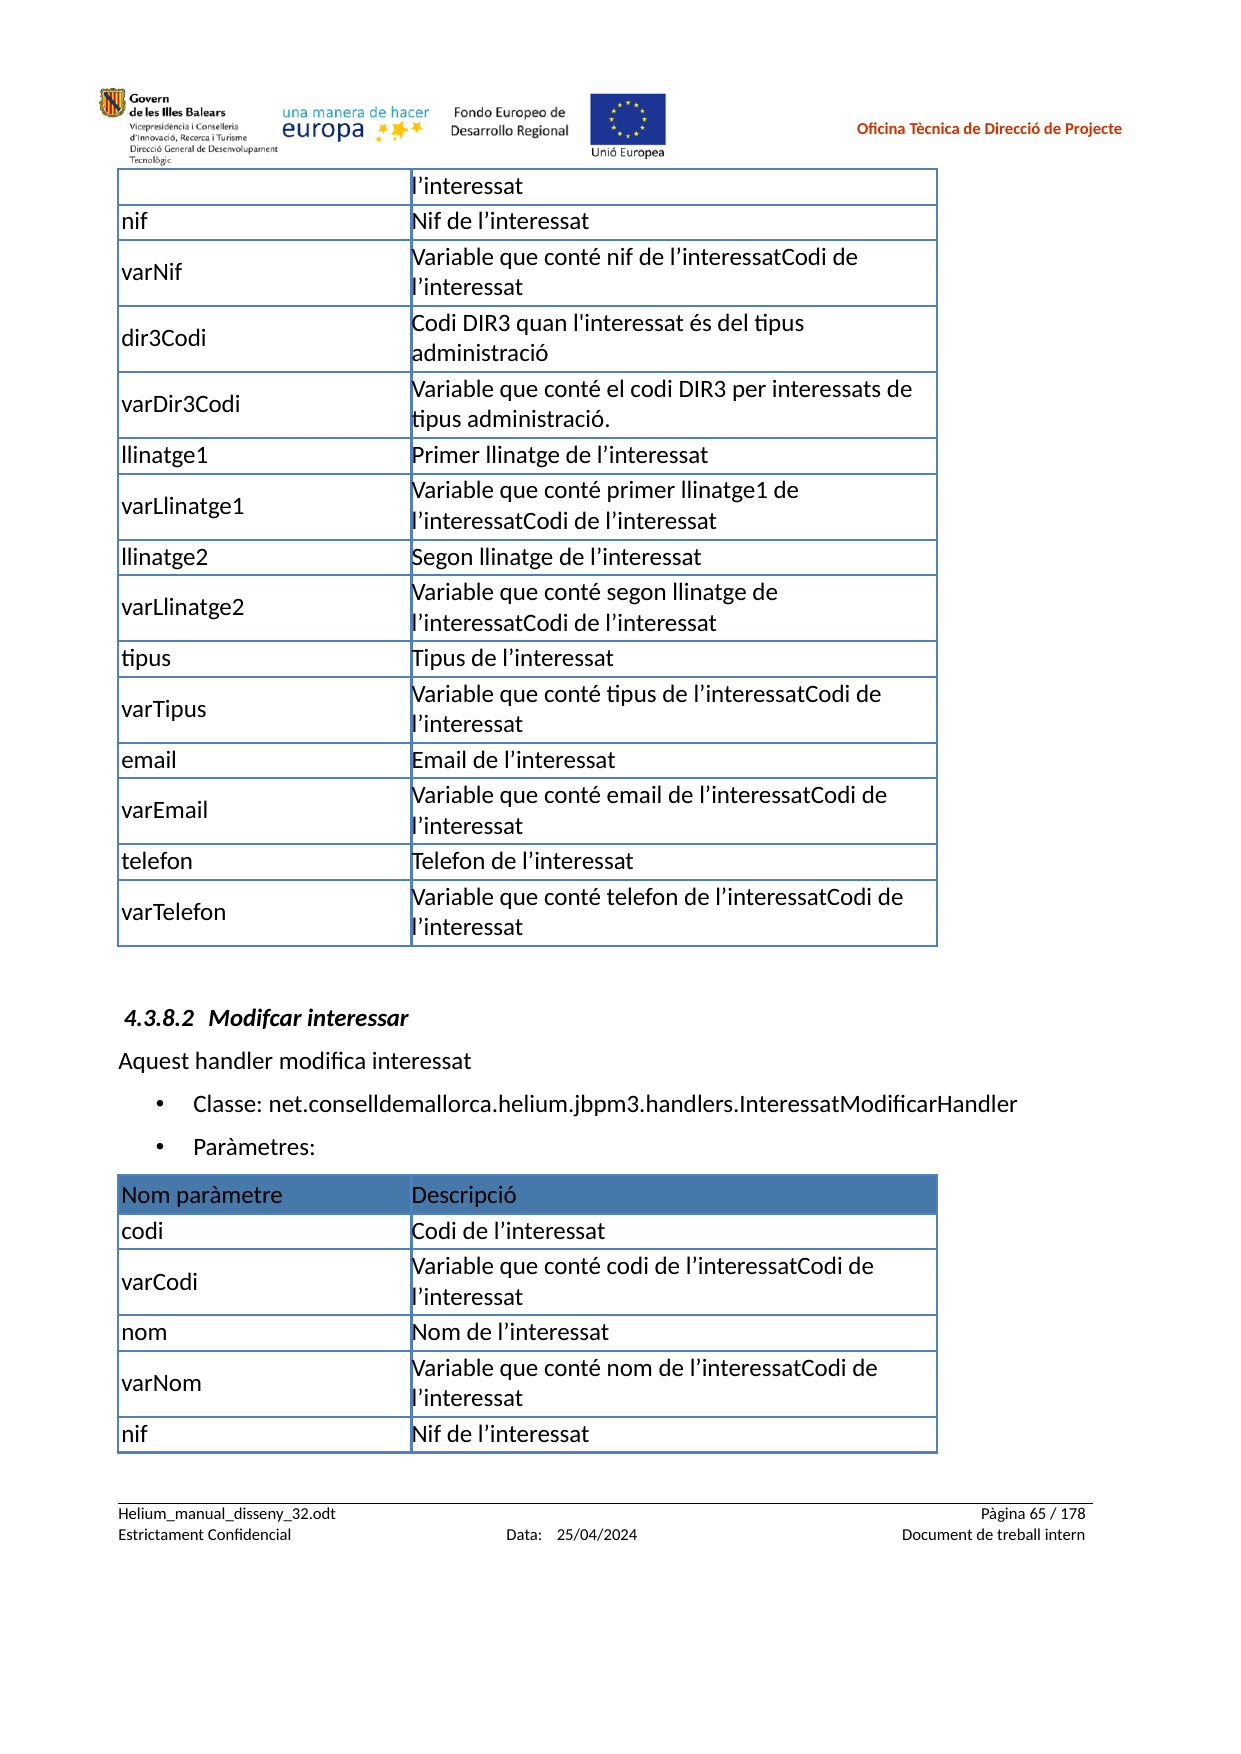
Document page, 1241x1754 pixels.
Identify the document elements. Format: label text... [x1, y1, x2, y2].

table_cell Variable que conté el codi DIR3 per interessats de tipus administració. [413, 373, 936, 437]
table_cell Variable que conté nif de l’interessatCodi de l’interessat [413, 241, 936, 305]
subtitle Modifcar interessar [118, 1002, 1122, 1033]
table_cell Primer llinatge de l’interessat [413, 439, 936, 473]
table_cell Codi DIR3 quan l'interessat és del tipus administració [413, 307, 936, 371]
table_cell llinatge2 [119, 541, 410, 574]
table_cell tipus [119, 642, 410, 676]
table_header Descripció [413, 1176, 936, 1213]
list Paràmetres: [156, 1131, 1122, 1162]
table_cell varEmail [119, 779, 410, 843]
table_cell varTelefon [119, 881, 410, 945]
table_cell nom [119, 1316, 410, 1350]
table_cell Variable que conté nom de l’interessatCodi de l’interessat [413, 1352, 936, 1416]
table_cell varDir3Codi [119, 373, 410, 437]
table_cell Nif de l’interessat [413, 1418, 936, 1451]
table_cell email [119, 744, 410, 777]
table_cell llinatge1 [119, 439, 410, 473]
table_cell varLlinatge2 [119, 576, 410, 640]
table_cell nif [119, 206, 410, 239]
table_cell varNif [119, 241, 410, 305]
table_cell Nif de l’interessat [413, 206, 936, 239]
table_cell Codi de l’interessat [413, 1215, 936, 1248]
table_cell Tipus de l’interessat [413, 642, 936, 676]
table_cell [119, 170, 410, 203]
table_cell Variable que conté primer llinatge1 de l’interessatCodi de l’interessat [413, 475, 936, 539]
table_cell varTipus [119, 678, 410, 742]
table_cell Email de l’interessat [413, 744, 936, 777]
table_cell telefon [119, 845, 410, 879]
table_cell Segon llinatge de l’interessat [413, 541, 936, 574]
picture [99, 87, 668, 166]
table_cell l’interessat [413, 170, 936, 203]
table_cell Variable que conté telefon de l’interessatCodi de l’interessat [413, 881, 936, 945]
table_cell codi [119, 1215, 410, 1248]
table_cell varLlinatge1 [119, 475, 410, 539]
table_cell varNom [119, 1352, 410, 1416]
table_cell Telefon de l’interessat [413, 845, 936, 879]
table_cell Variable que conté segon llinatge de l’interessatCodi de l’interessat [413, 576, 936, 640]
table_cell Variable que conté tipus de l’interessatCodi de l’interessat [413, 678, 936, 742]
table_cell varCodi [119, 1250, 410, 1314]
list Classe: net.conselldemallorca.helium.jbpm3.handlers.InteressatModificarHandler [156, 1088, 1122, 1119]
table_cell Variable que conté codi de l’interessatCodi de l’interessat [413, 1250, 936, 1314]
table_header Nom paràmetre [119, 1176, 410, 1213]
table_cell dir3Codi [119, 307, 410, 371]
table_cell Variable que conté email de l’interessatCodi de l’interessat [413, 779, 936, 843]
text Aquest handler modifica interessat [118, 1045, 1122, 1076]
table_cell Nom de l’interessat [413, 1316, 936, 1350]
table_cell nif [119, 1418, 410, 1451]
